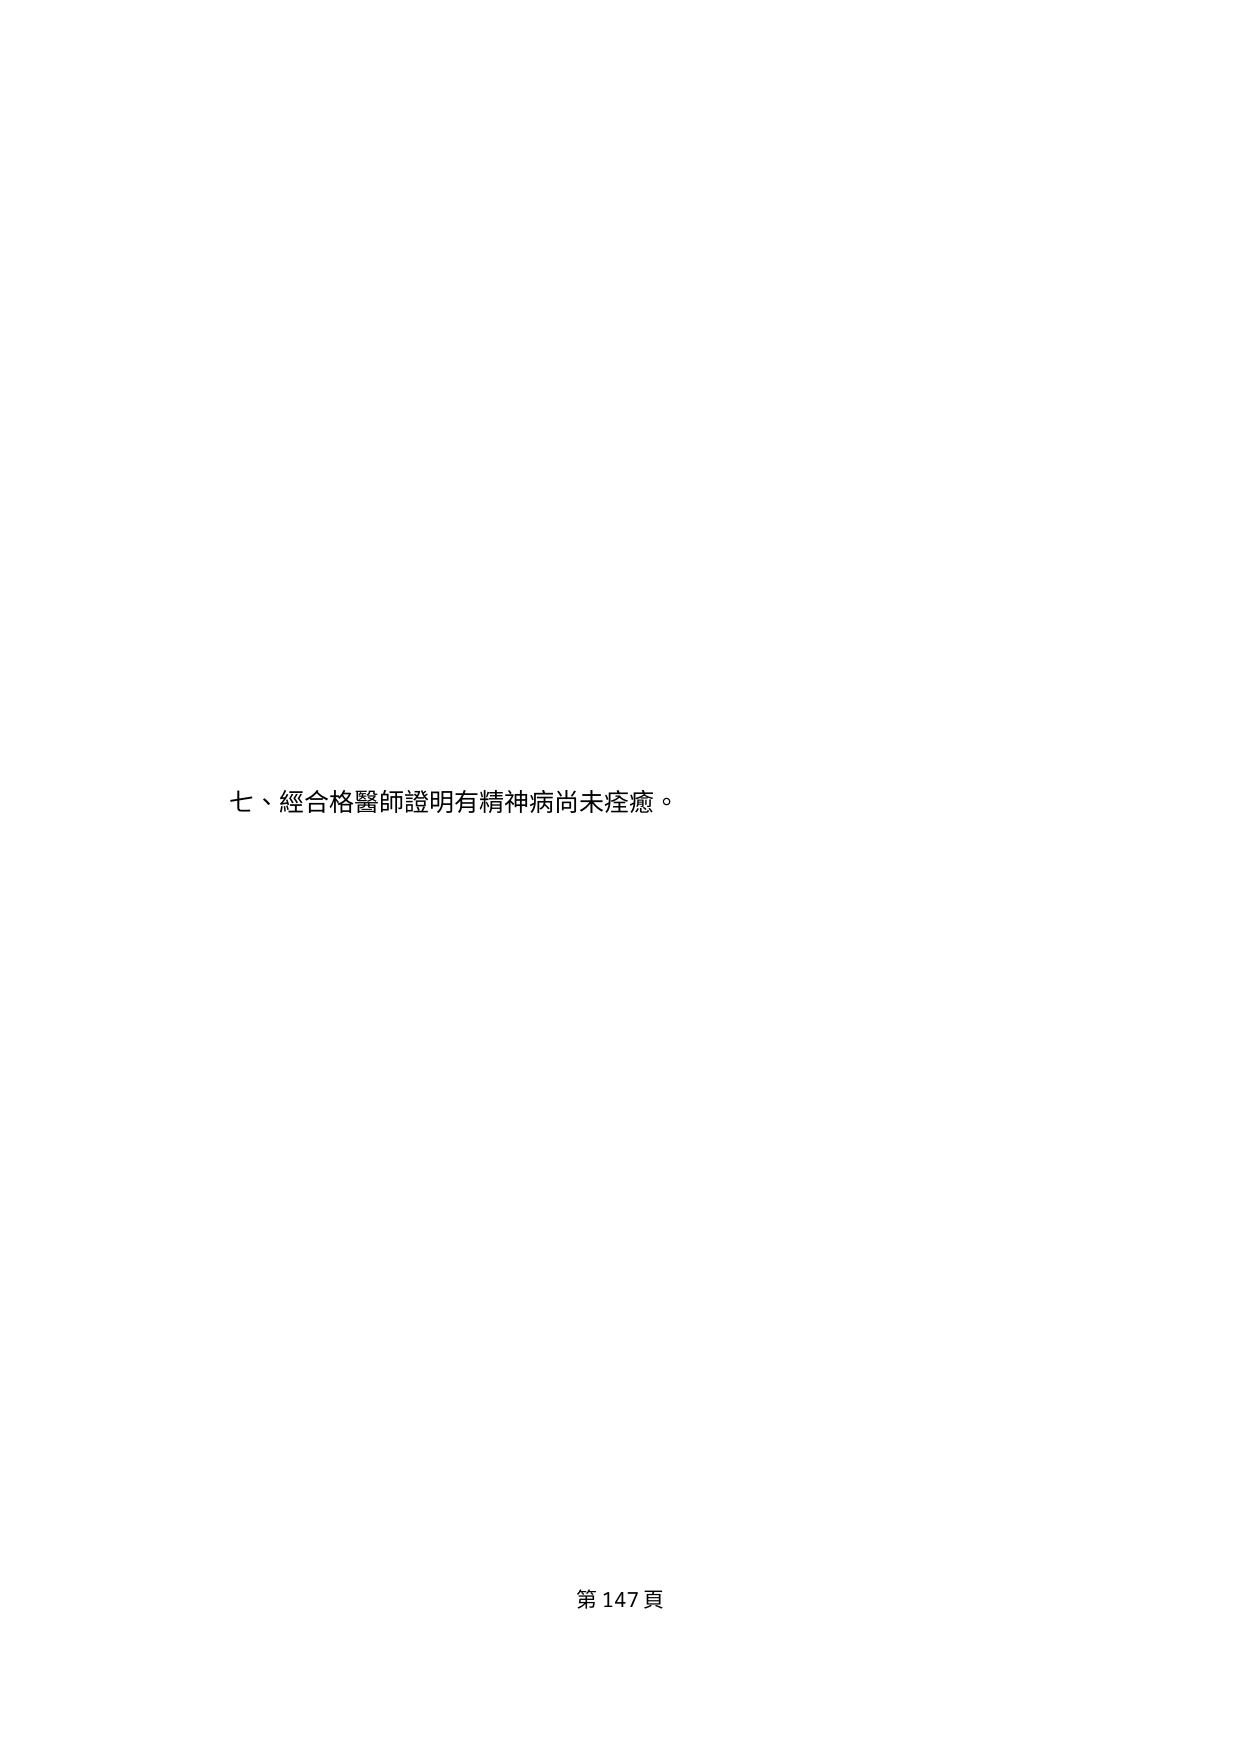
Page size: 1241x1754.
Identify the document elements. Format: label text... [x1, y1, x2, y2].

text 七、經合格醫師證明有精神病尚未痊癒。 [118, 758, 1122, 821]
